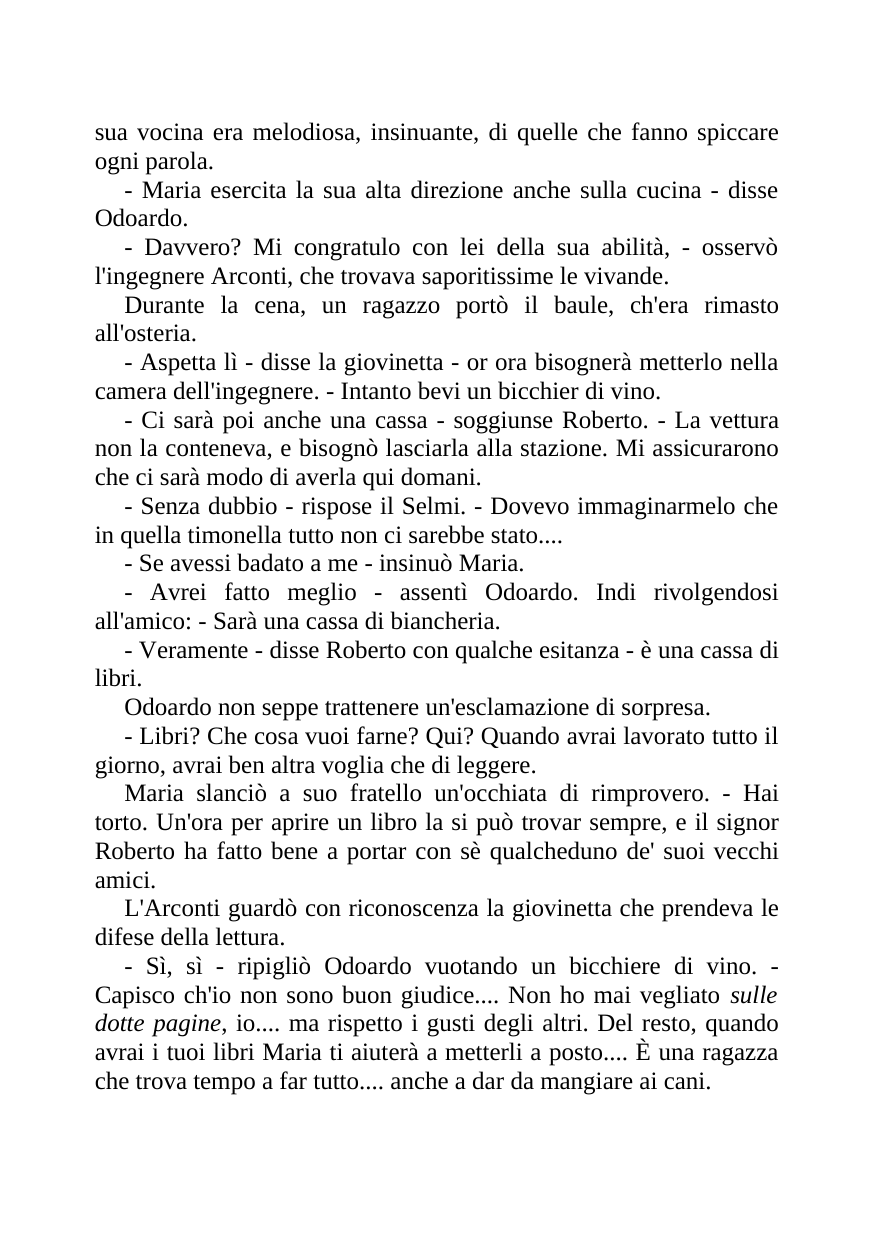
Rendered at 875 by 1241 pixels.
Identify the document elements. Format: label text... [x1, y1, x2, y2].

text L'Arconti guardò con riconoscenza la giovinetta che prendeva le difese della lettura. [94, 893, 779, 951]
text - Veramente - disse Roberto con qualche esitanza - è una cassa di libri. [94, 635, 779, 692]
text - Aspetta lì - disse la giovinetta - or ora bisognerà metterlo nella camera dell'ingegnere. - Intanto bevi un bicchier di vino. [94, 347, 779, 405]
text - Libri? Che cosa vuoi farne? Qui? Quando avrai lavorato tutto il giorno, avrai ben altra voglia che di leggere. [94, 721, 779, 778]
text Odoardo non seppe trattenere un'esclamazione di sorpresa. [94, 692, 779, 721]
text - Davvero? Mi congratulo con lei della sua abilità, - osservò l'ingegnere Arconti, che trovava saporitissime le vivande. [94, 232, 779, 290]
text - Avrei fatto meglio - assentì Odoardo. Indi rivolgendosi all'amico: - Sarà una cassa di biancheria. [94, 577, 779, 635]
text - Maria esercita la sua alta direzione anche sulla cucina - disse Odoardo. [94, 175, 779, 232]
text Durante la cena, un ragazzo portò il baule, ch'era rimasto all'osteria. [94, 290, 779, 347]
text Maria slanciò a suo fratello un'occhiata di rimprovero. - Hai torto. Un'ora per aprire un libro la si può trovar sempre, e il signor Roberto ha fatto bene a portar con sè qualcheduno de' suoi vecchi amici. [94, 778, 779, 893]
text - Se avessi badato a me - insinuò Maria. [94, 548, 779, 577]
text sua vocina era melodiosa, insinuante, di quelle che fanno spiccare ogni parola. [94, 117, 779, 175]
text - Sì, sì - ripigliò Odoardo vuotando un bicchiere di vino. - Capisco ch'io non sono buon giudice.... Non ho mai vegliato sulle dotte pagine, io.... ma rispetto i gusti degli altri. Del resto, quando avrai i tuoi libri Maria ti aiuterà a metterli a posto.... È una ragazza che trova tempo a far tutto.... anche a dar da mangiare ai cani. [94, 951, 779, 1095]
text - Ci sarà poi anche una cassa - soggiunse Roberto. - La vettura non la conteneva, e bisognò lasciarla alla stazione. Mi assicurarono che ci sarà modo di averla qui domani. [94, 405, 779, 491]
text - Senza dubbio - rispose il Selmi. - Dovevo immaginarmelo che in quella timonella tutto non ci sarebbe stato.... [94, 491, 779, 548]
